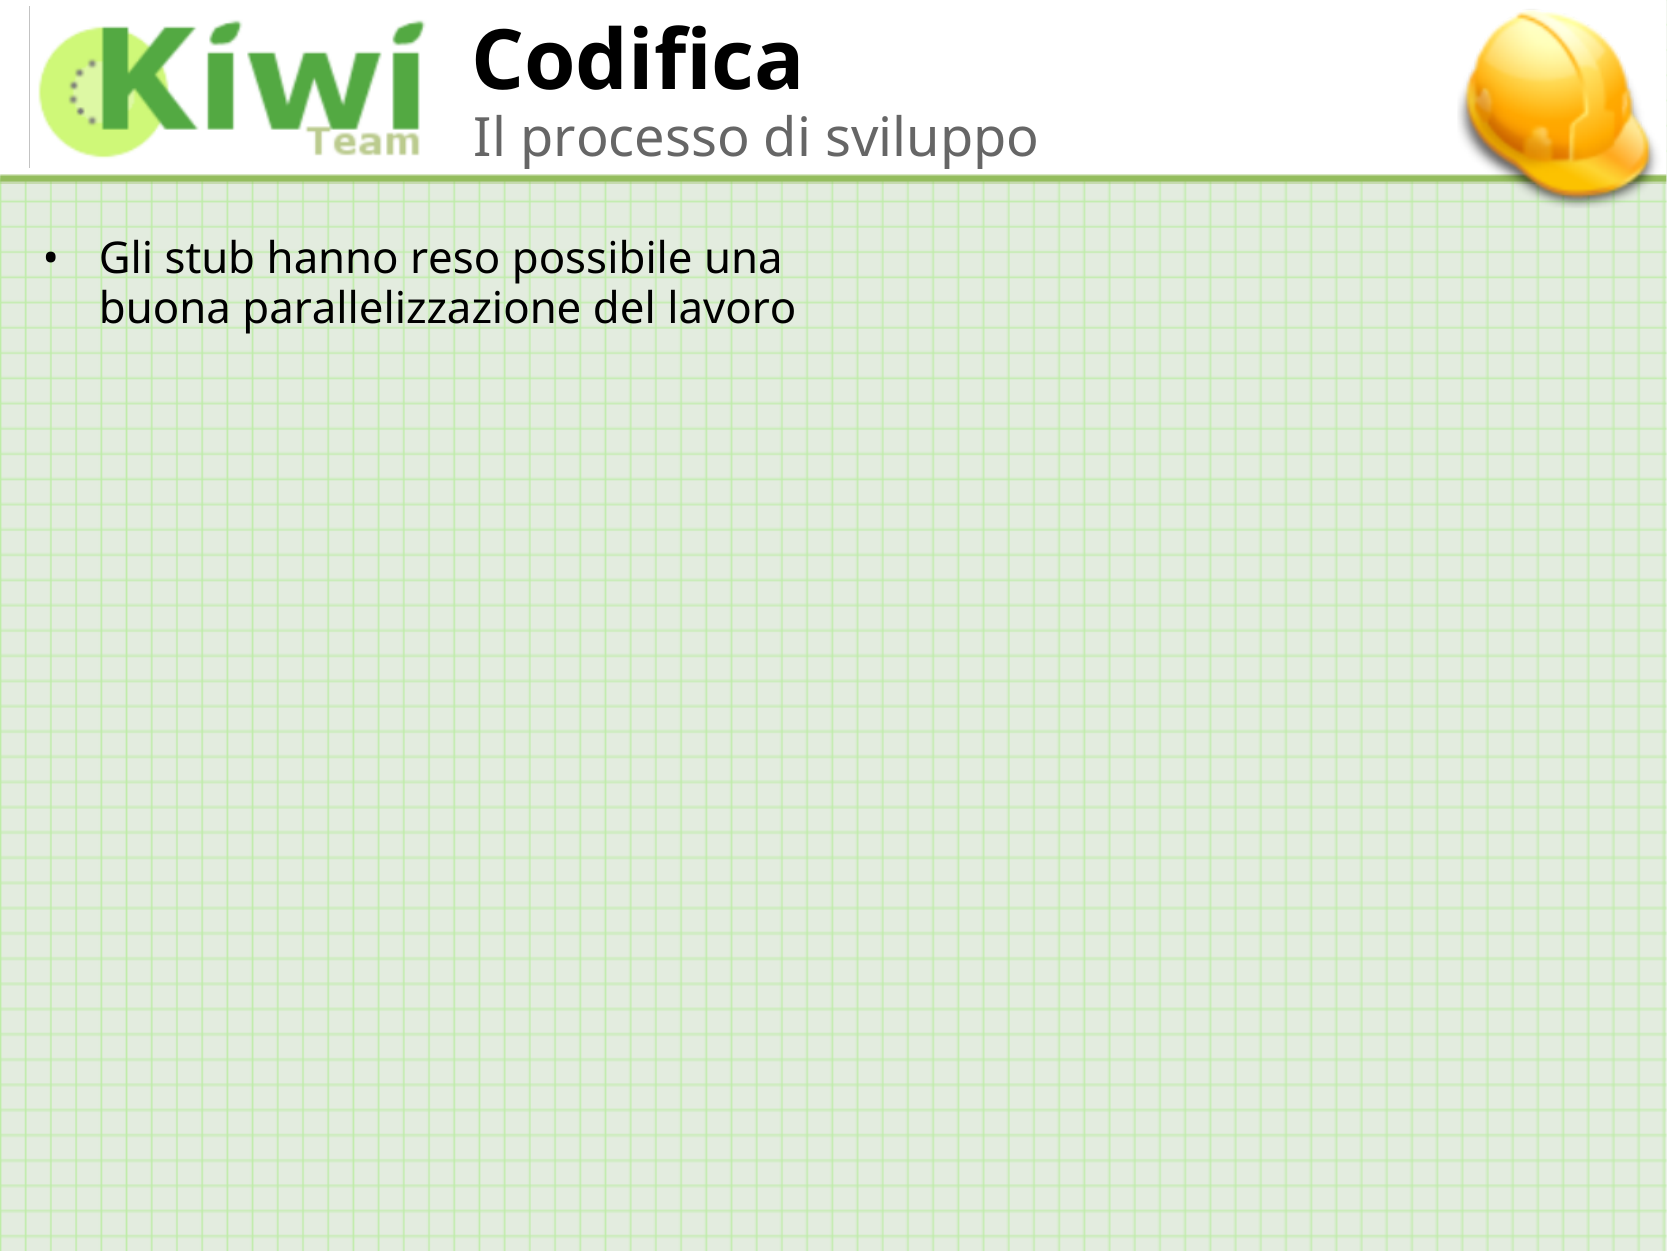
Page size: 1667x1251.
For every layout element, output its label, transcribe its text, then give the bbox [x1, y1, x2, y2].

subtitle Gli stub hanno reso possibile una buona parallelizzazione del lavoro [23, 233, 804, 1046]
text_box Il processo di sviluppo [473, 107, 1327, 169]
title Codifica [471, 0, 1441, 123]
picture [0, 0, 1667, 1251]
